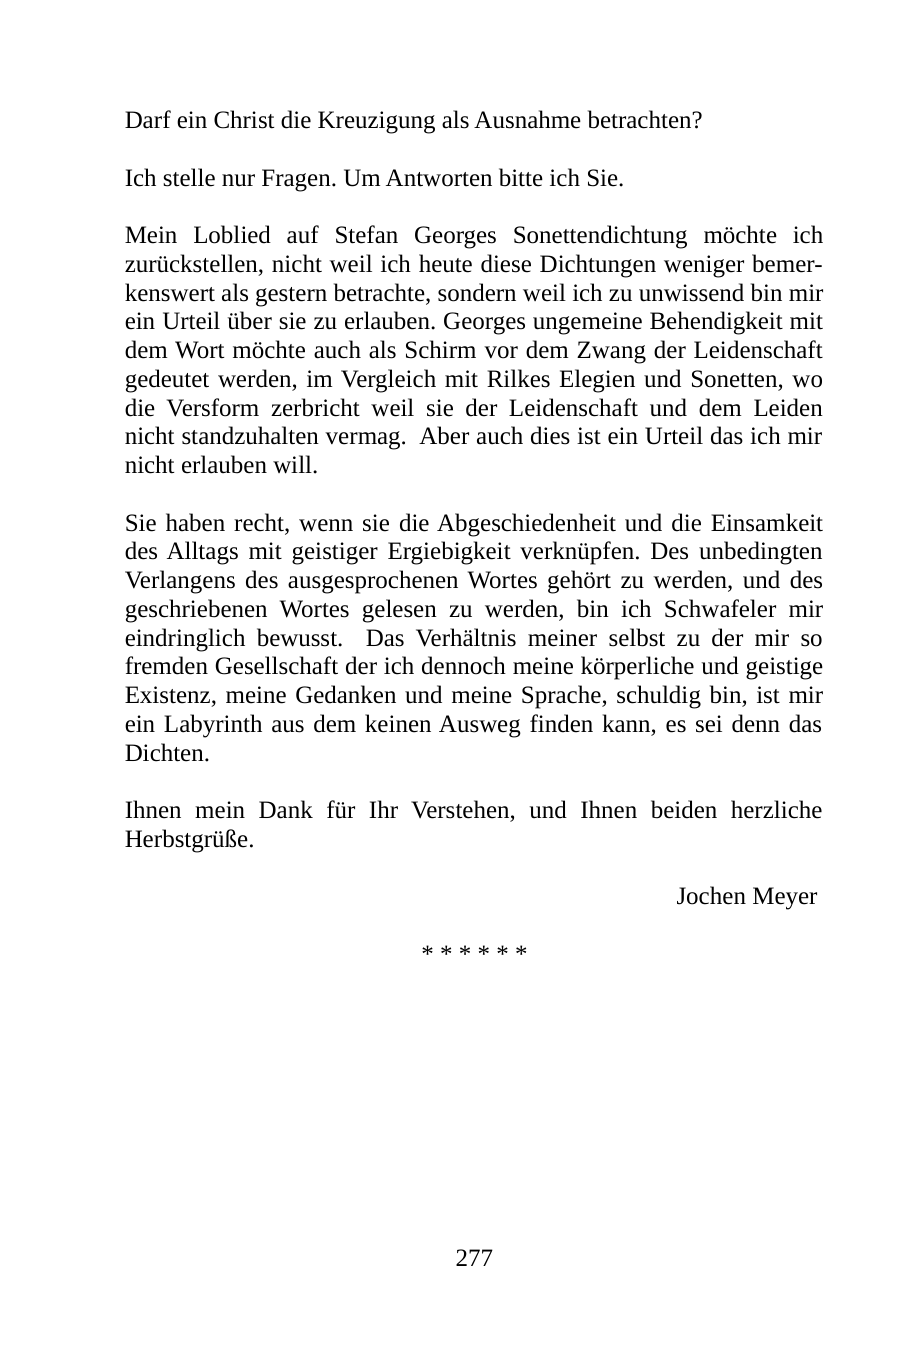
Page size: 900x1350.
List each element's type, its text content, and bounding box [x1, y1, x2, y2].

text Sie haben recht, wenn sie die Abgeschiedenheit und die Einsamkeit des Alltags mit geistiger Ergiebigkeit verknüpfen. Des unbedingten Verlangens des ausgesprochenen Wortes gehört zu werden, und des geschriebenen Wortes gelesen zu werden, bin ich Schwafeler mir eindringlich bewusst. Das Verhältnis meiner selbst zu der mir so fremden Gesellschaft der ich dennoch meine körperliche und geistige Existenz, meine Gedanken und meine Sprache, schuldig bin, ist mir ein Labyrinth aus dem keinen Ausweg finden kann, es sei denn das Dichten. [124, 508, 823, 766]
text Ihnen mein Dank für Ihr Verstehen, und Ihnen beiden herzliche Herbstgrüße. [124, 795, 823, 853]
text Mein Loblied auf Stefan Georges Sonettendichtung möchte ich zurückstellen, nicht weil ich heute diese Dichtungen weniger bemer-kenswert als gestern betrachte, sondern weil ich zu unwissend bin mir ein Urteil über sie zu erlauben. Georges ungemeine Behendigkeit mit dem Wort möchte auch als Schirm vor dem Zwang der Leidenschaft gedeutet werden, im Vergleich mit Rilkes Elegien und Sonetten, wo die Versform zerbricht weil sie der Leidenschaft und dem Leiden nicht standzuhalten vermag. Aber auch dies ist ein Urteil das ich mir nicht erlauben will. [124, 220, 823, 479]
text Jochen Meyer [124, 881, 823, 910]
text Darf ein Christ die Kreuzigung als Ausnahme betrachten? [124, 105, 823, 134]
text * * * * * * [124, 939, 823, 968]
text Ich stelle nur Fragen. Um Antworten bitte ich Sie. [124, 163, 823, 191]
